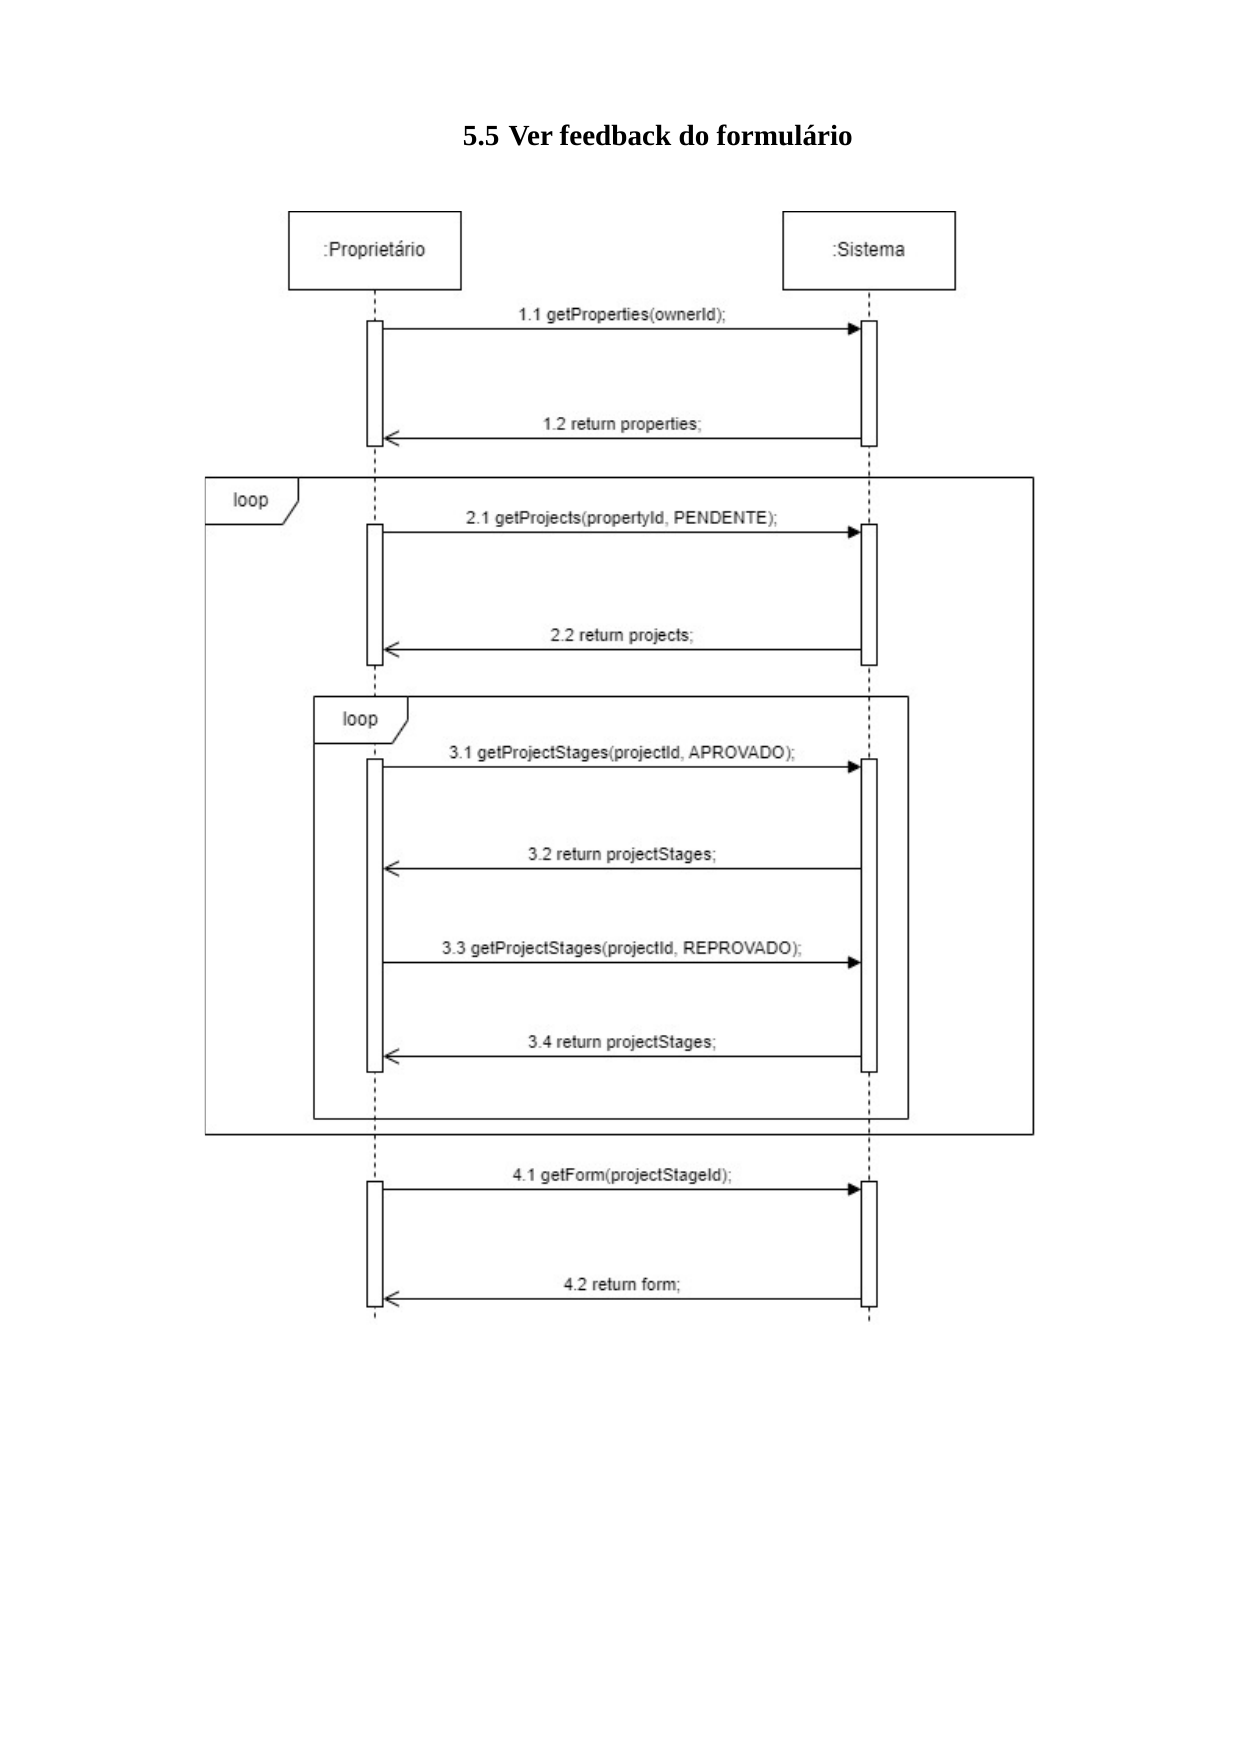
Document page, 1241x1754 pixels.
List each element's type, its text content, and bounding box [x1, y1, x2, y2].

list Ver feedback do formulário [193, 118, 1122, 152]
